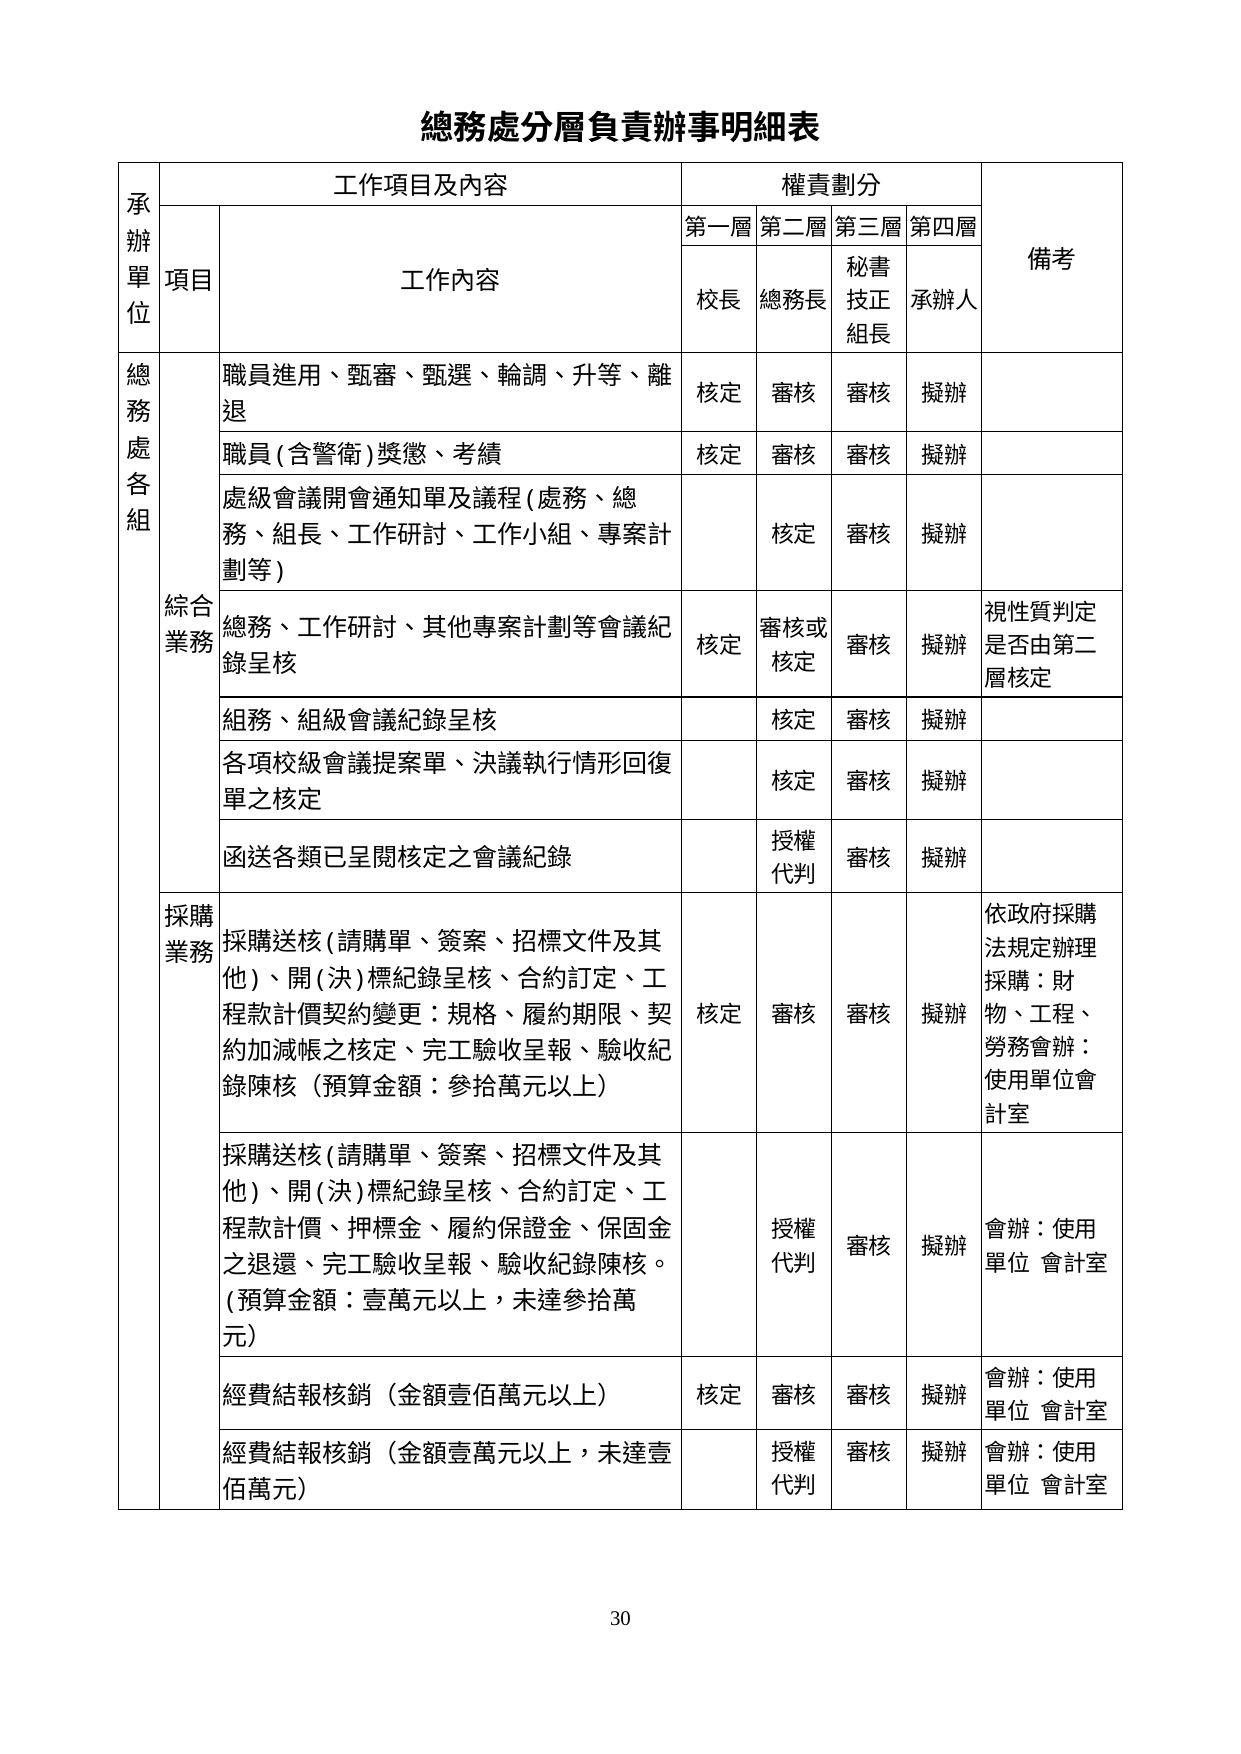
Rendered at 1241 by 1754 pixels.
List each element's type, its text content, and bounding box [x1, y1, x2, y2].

table_cell 第四層 [907, 206, 981, 245]
table_cell 核定 [757, 475, 831, 590]
table_cell [682, 475, 756, 590]
table_cell 擬辦 [907, 1357, 981, 1429]
table_cell 擬辦 [907, 353, 981, 431]
table_cell 審核 [832, 353, 906, 431]
table_cell 審核 [832, 893, 906, 1132]
table_cell 各項校級會議提案單、決議執行情形回復單之核定 [220, 741, 681, 819]
table_cell [982, 475, 1122, 590]
table_cell 職員(含警衛)獎懲、考績 [220, 432, 681, 474]
table_cell [682, 820, 756, 892]
table_cell 採購送核(請購單、簽案、招標文件及其他)、開(決)標紀錄呈核、合約訂定、工程款計價、押標金、履約保證金、保固金之退還、完工驗收呈報、驗收紀錄陳核。(預算金額：壹萬元以上，未達參拾萬元） [220, 1133, 681, 1356]
table_cell 經費結報核銷（金額壹萬元以上，未達壹佰萬元） [220, 1430, 681, 1509]
table_cell 擬辦 [907, 893, 981, 1132]
table_cell [982, 353, 1122, 431]
table_cell 擬辦 [907, 475, 981, 590]
table_cell 校長 [682, 246, 756, 352]
table_cell 核定 [757, 741, 831, 819]
table_cell 擬辦 [907, 820, 981, 892]
table_cell 核定 [682, 1357, 756, 1429]
table_cell 授權 代判 [757, 820, 831, 892]
table_cell 第二層 [757, 206, 831, 245]
table_cell 審核 [832, 591, 906, 696]
table_cell 擬辦 [907, 1430, 981, 1509]
table_cell 綜合業務 [160, 353, 219, 892]
table_cell 會辦：使用單位 會計室 [982, 1357, 1122, 1429]
table_cell 擬辦 [907, 1133, 981, 1356]
table_header 承辦單位 [119, 163, 159, 352]
table_cell 核定 [682, 893, 756, 1132]
table_cell 依政府採購法規定辦理採購：財物、工程、勞務會辦：使用單位會計室 [982, 893, 1122, 1132]
table_cell 會辦：使用單位 會計室 [982, 1430, 1122, 1509]
table_header 工作項目及內容 [160, 163, 681, 205]
table_cell [982, 820, 1122, 892]
table_cell 授權 代判 [757, 1133, 831, 1356]
table_cell 擬辦 [907, 432, 981, 474]
table_cell 擬辦 [907, 741, 981, 819]
table_cell 處級會議開會通知單及議程(處務、總務、組長、工作研討、工作小組、專案計劃等) [220, 475, 681, 590]
table_cell 審核 [832, 475, 906, 590]
table_cell [982, 432, 1122, 474]
table_cell 審核 [757, 1357, 831, 1429]
table_cell [682, 1133, 756, 1356]
table_cell 第三層 [832, 206, 906, 245]
table_cell 審核 [832, 1133, 906, 1356]
table_cell 審核 [832, 698, 906, 739]
table_cell 審核 [757, 353, 831, 431]
table_cell 授權 代判 [757, 1430, 831, 1509]
subtitle 總務處分層負責辦事明細表 [118, 101, 1122, 149]
table_cell 審核 [832, 741, 906, 819]
table_cell 工作內容 [220, 206, 681, 352]
table_cell 職員進用、甄審、甄選、輪調、升等、離退 [220, 353, 681, 431]
table_header 權責劃分 [682, 163, 981, 205]
table_cell [682, 1430, 756, 1509]
table_cell [982, 741, 1122, 819]
table_cell 視性質判定是否由第二層核定 [982, 591, 1122, 696]
table_cell 組務、組級會議紀錄呈核 [220, 698, 681, 739]
table_cell 總務處各組 [119, 353, 159, 1509]
table_cell 擬辦 [907, 698, 981, 739]
table_cell 採購送核(請購單、簽案、招標文件及其他)、開(決)標紀錄呈核、合約訂定、工程款計價契約變更：規格、履約期限、契約加減帳之核定、完工驗收呈報、驗收紀錄陳核（預算金額：參拾萬元以上） [220, 893, 681, 1132]
table_cell 核定 [682, 353, 756, 431]
table_cell 審核 [757, 893, 831, 1132]
table_cell 審核 [832, 432, 906, 474]
table_cell [682, 698, 756, 739]
table_cell 會辦：使用單位 會計室 [982, 1133, 1122, 1356]
table_cell [682, 741, 756, 819]
table_cell 函送各類已呈閱核定之會議紀錄 [220, 820, 681, 892]
table_cell 第一層 [682, 206, 756, 245]
table_cell 審核 [832, 820, 906, 892]
table_cell 審核 [832, 1430, 906, 1509]
table_cell 採購業務 [160, 893, 219, 1509]
table_header 備考 [982, 163, 1122, 352]
table_cell 核定 [682, 591, 756, 696]
table_cell 承辦人 [907, 246, 981, 352]
table_cell 審核或核定 [757, 591, 831, 696]
table_cell 項目 [160, 206, 219, 352]
table_cell 總務長 [757, 246, 831, 352]
table_cell 經費結報核銷（金額壹佰萬元以上） [220, 1357, 681, 1429]
table_cell 核定 [757, 698, 831, 739]
table_cell 秘書 技正 組長 [832, 246, 906, 352]
table_cell 總務、工作研討、其他專案計劃等會議紀錄呈核 [220, 591, 681, 696]
table_cell 核定 [682, 432, 756, 474]
table_cell 審核 [757, 432, 831, 474]
table_cell [982, 698, 1122, 739]
table_cell 擬辦 [907, 591, 981, 696]
table_cell 審核 [832, 1357, 906, 1429]
